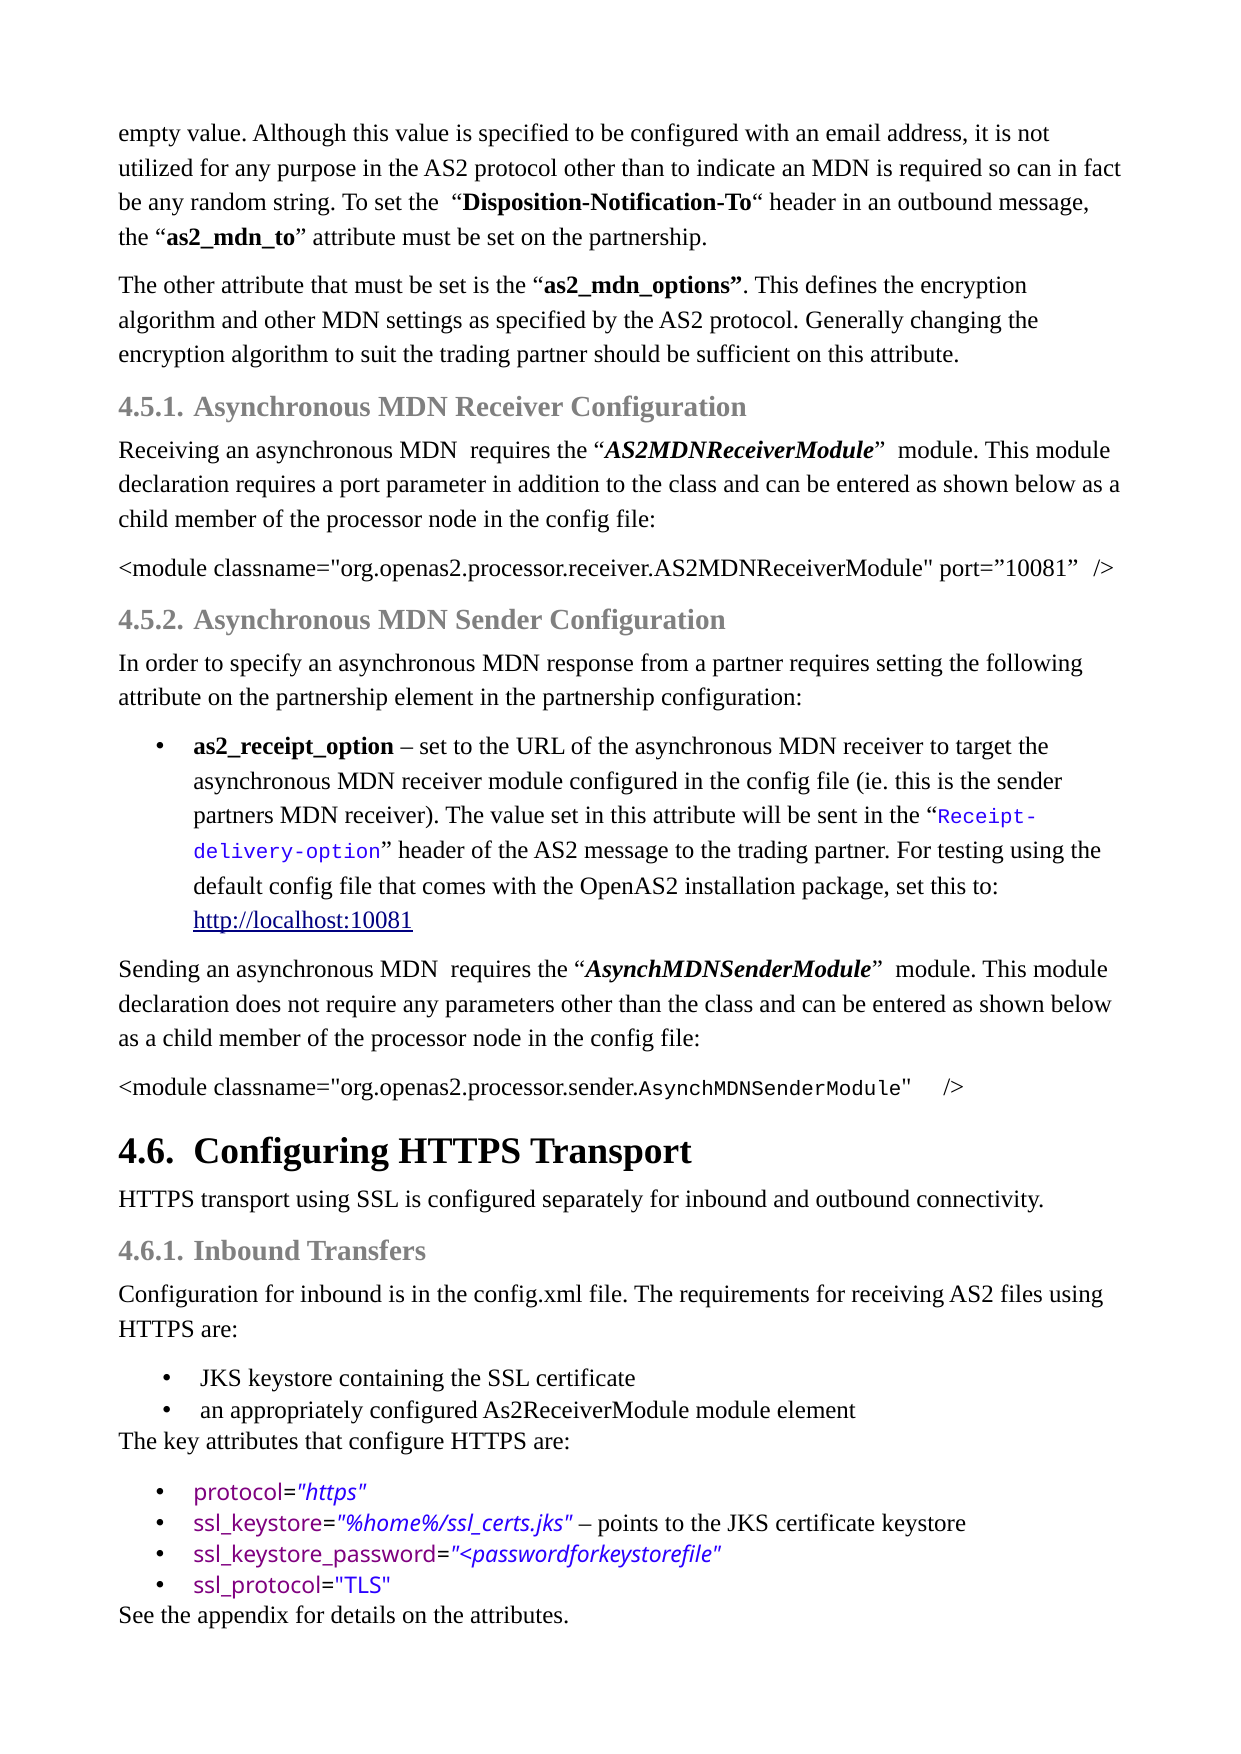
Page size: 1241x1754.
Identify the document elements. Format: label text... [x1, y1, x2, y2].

text empty value. Although this value is specified to be configured with an email address, it is not utilized for any purpose in the AS2 protocol other than to indicate an MDN is required so can in fact be any random string. To set the “Disposition-Notification-To“ header in an outbound message, the “as2_mdn_to” attribute must be set on the partnership. [118, 118, 1122, 250]
text Receiving an asynchronous MDN requires the “AS2MDNReceiverModule” module. This module declaration requires a port parameter in addition to the class and can be entered as shown below as a child member of the processor node in the config file: [118, 435, 1122, 532]
text HTTPS transport using SSL is configured separately for inbound and outbound connectivity. [118, 1184, 1122, 1213]
subtitle Configuring HTTPS Transport [118, 1129, 1122, 1172]
text In order to specify an asynchronous MDN response from a partner requires setting the following attribute on the partnership element in the partnership configuration: [118, 648, 1122, 711]
text Sending an asynchronous MDN requires the “AsynchMDNSenderModule” module. This module declaration does not require any parameters other than the class and can be entered as shown below as a child member of the processor node in the config file: [118, 954, 1122, 1052]
list ssl_keystore="%home%/ssl_certs.jks" – points to the JKS certificate keystore [156, 1507, 1122, 1538]
text The other attribute that must be set is the “as2_mdn_options”. This defines the encryption algorithm and other MDN settings as specified by the AS2 protocol. Generally changing the encryption algorithm to suit the trading partner should be sufficient on this attribute. [118, 271, 1122, 368]
subtitle Inbound Transfers [118, 1233, 1122, 1267]
list protocol="https" [156, 1475, 1122, 1507]
text Configuration for inbound is in the config.xml file. The requirements for receiving AS2 files using HTTPS are: [118, 1279, 1122, 1343]
subtitle Asynchronous MDN Receiver Configuration [118, 389, 1122, 422]
list ssl_keystore_password="<passwordforkeystorefile" [156, 1538, 1122, 1569]
list an appropriately configured As2ReceiverModule module element [162, 1395, 1122, 1423]
text The key attributes that configure HTTPS are: [118, 1426, 1122, 1455]
subtitle Asynchronous MDN Sender Configuration [118, 602, 1122, 635]
text <module classname="org.openas2.processor.receiver.AS2MDNReceiverModule" port=”10081” /> [118, 553, 1122, 581]
text See the appendix for details on the attributes. [118, 1600, 1122, 1629]
list as2_receipt_option – set to the URL of the asynchronous MDN receiver to target the asynchronous MDN receiver module configured in the config file (ie. this is the sender partners MDN receiver). The value set in this attribute will be sent in the “Receipt-delivery-option” header of the AS2 message to the trading partner. For testing using the default config file that comes with the OpenAS2 installation package, set this to: http://localhost:10081 [156, 731, 1122, 934]
list JKS keystore containing the SSL certificate [162, 1363, 1122, 1392]
list ssl_protocol="TLS" [156, 1569, 1122, 1600]
text <module classname="org.openas2.processor.sender.AsynchMDNSenderModule" /> [118, 1072, 1122, 1102]
